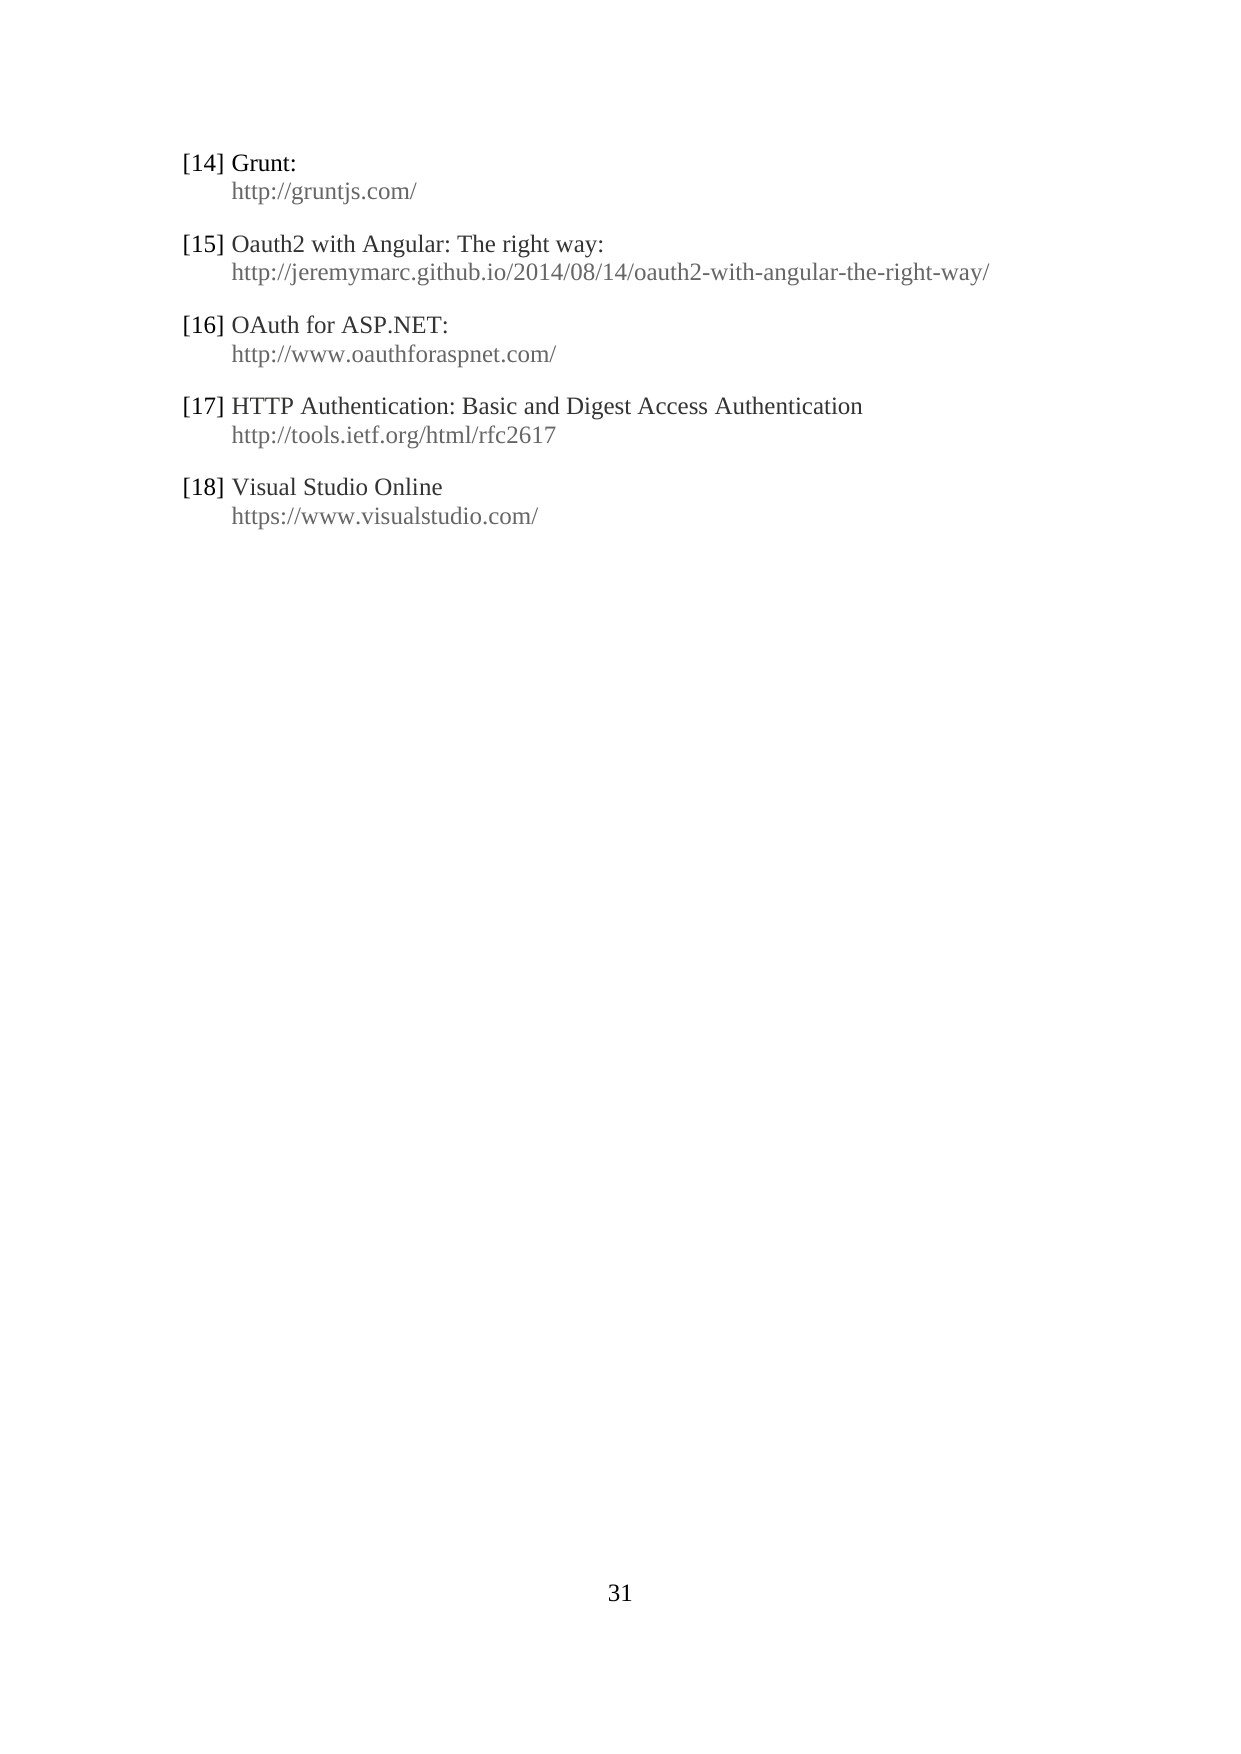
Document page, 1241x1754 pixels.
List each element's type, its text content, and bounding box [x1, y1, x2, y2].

list HTTP Authentication: Basic and Digest Access Authentication [182, 391, 1093, 420]
list http://www.oauthforaspnet.com/ [182, 339, 1093, 367]
list Oauth2 with Angular: The right way: [182, 229, 1093, 257]
list http://jeremymarc.github.io/2014/08/14/oauth2-with-angular-the-right-way/ [182, 257, 1093, 286]
list Grunt: [182, 148, 1093, 176]
list OAuth for ASP.NET: [182, 310, 1093, 339]
list http://gruntjs.com/ [182, 176, 1093, 205]
list Visual Studio Online [182, 472, 1093, 501]
list https://www.visualstudio.com/ [182, 501, 1093, 530]
list http://tools.ietf.org/html/rfc2617 [182, 420, 1093, 448]
